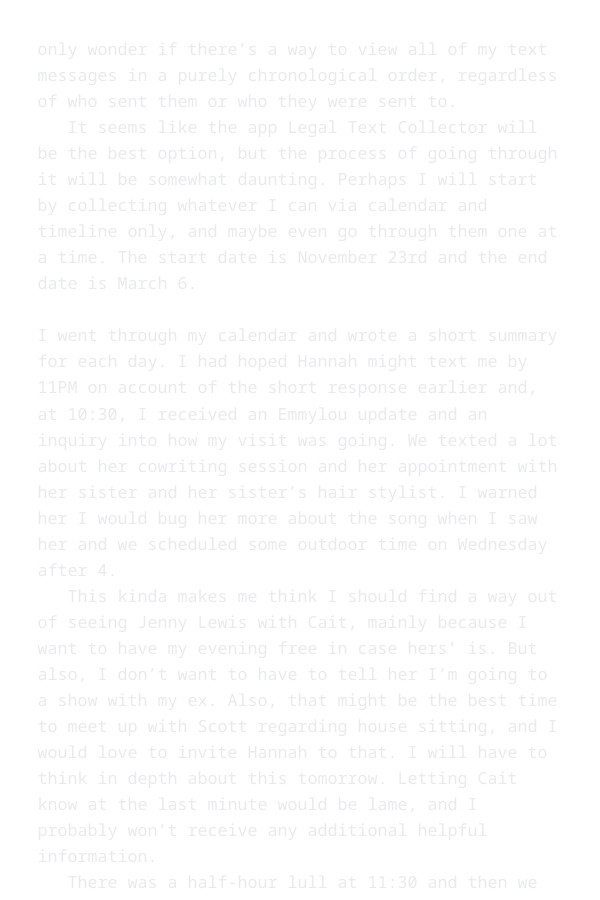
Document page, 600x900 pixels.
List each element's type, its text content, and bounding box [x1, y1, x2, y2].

text only wonder if there’s a way to view all of my text messages in a purely chronological order, regardless of who sent them or who they were sent to. It seems like the app Legal Text Collector will be the best option, but the process of going through it will be somewhat daunting. Perhaps I will start by collecting whatever I can via calendar and timeline only, and maybe even go through them one at a time. The start date is November 23rd and the end date is March 6. I went through my calendar and wrote a short summary for each day. I had hoped Hannah might text me by 11PM on account of the short response earlier and, at 10:30, I received an Emmylou update and an inquiry into how my visit was going. We texted a lot about her cowriting session and her appointment with her sister and her sister’s hair stylist. I warned her I would bug her more about the song when I saw her and we scheduled some outdoor time on Wednesday after 4. This kinda makes me think I should find a way out of seeing Jenny Lewis with Cait, mainly because I want to have my evening free in case hers’ is. But also, I don’t want to have to tell her I’m going to a show with my ex. Also, that might be the best time to meet up with Scott regarding house sitting, and I would love to invite Hannah to that. I will have to think in depth about this tomorrow. Letting Cait know at the last minute would be lame, and I probably won’t receive any additional helpful information. There was a half-hour lull at 11:30 and then we [37, 37, 562, 893]
